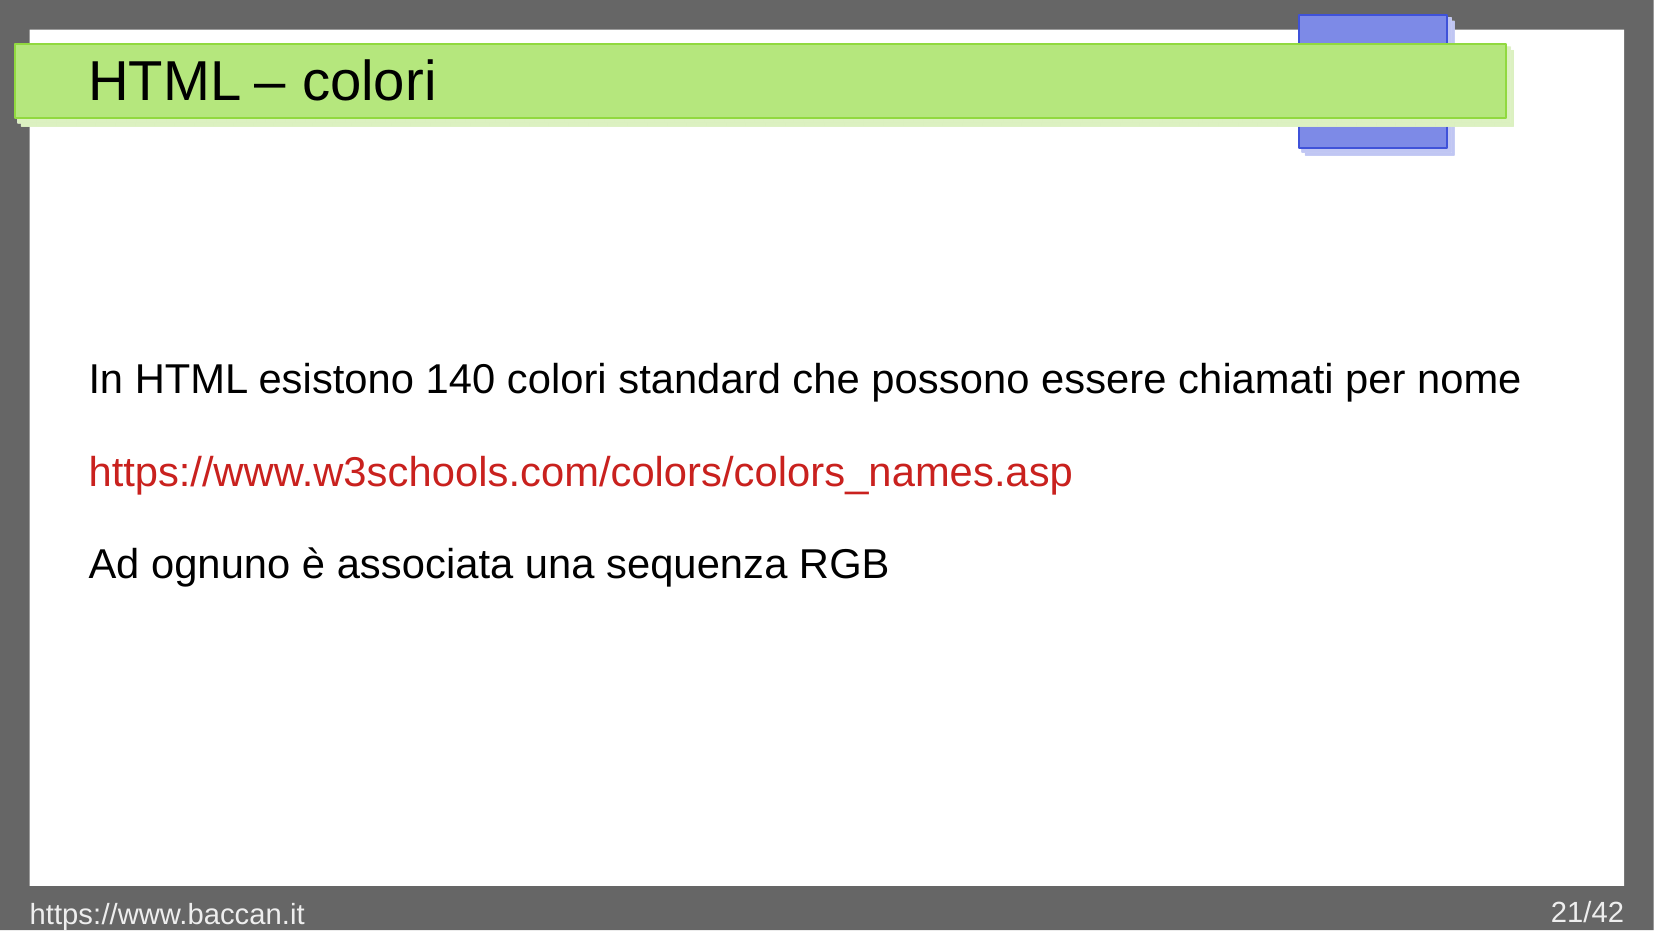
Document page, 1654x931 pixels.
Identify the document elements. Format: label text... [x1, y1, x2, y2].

text_box In HTML esistono 140 colori standard che possono essere chiamati per nome https://www.w3schools.com/colors/colors_names.asp Ad ognuno è associata una sequenza RGB [88, 169, 1565, 821]
title HTML – colori [88, 44, 1506, 119]
